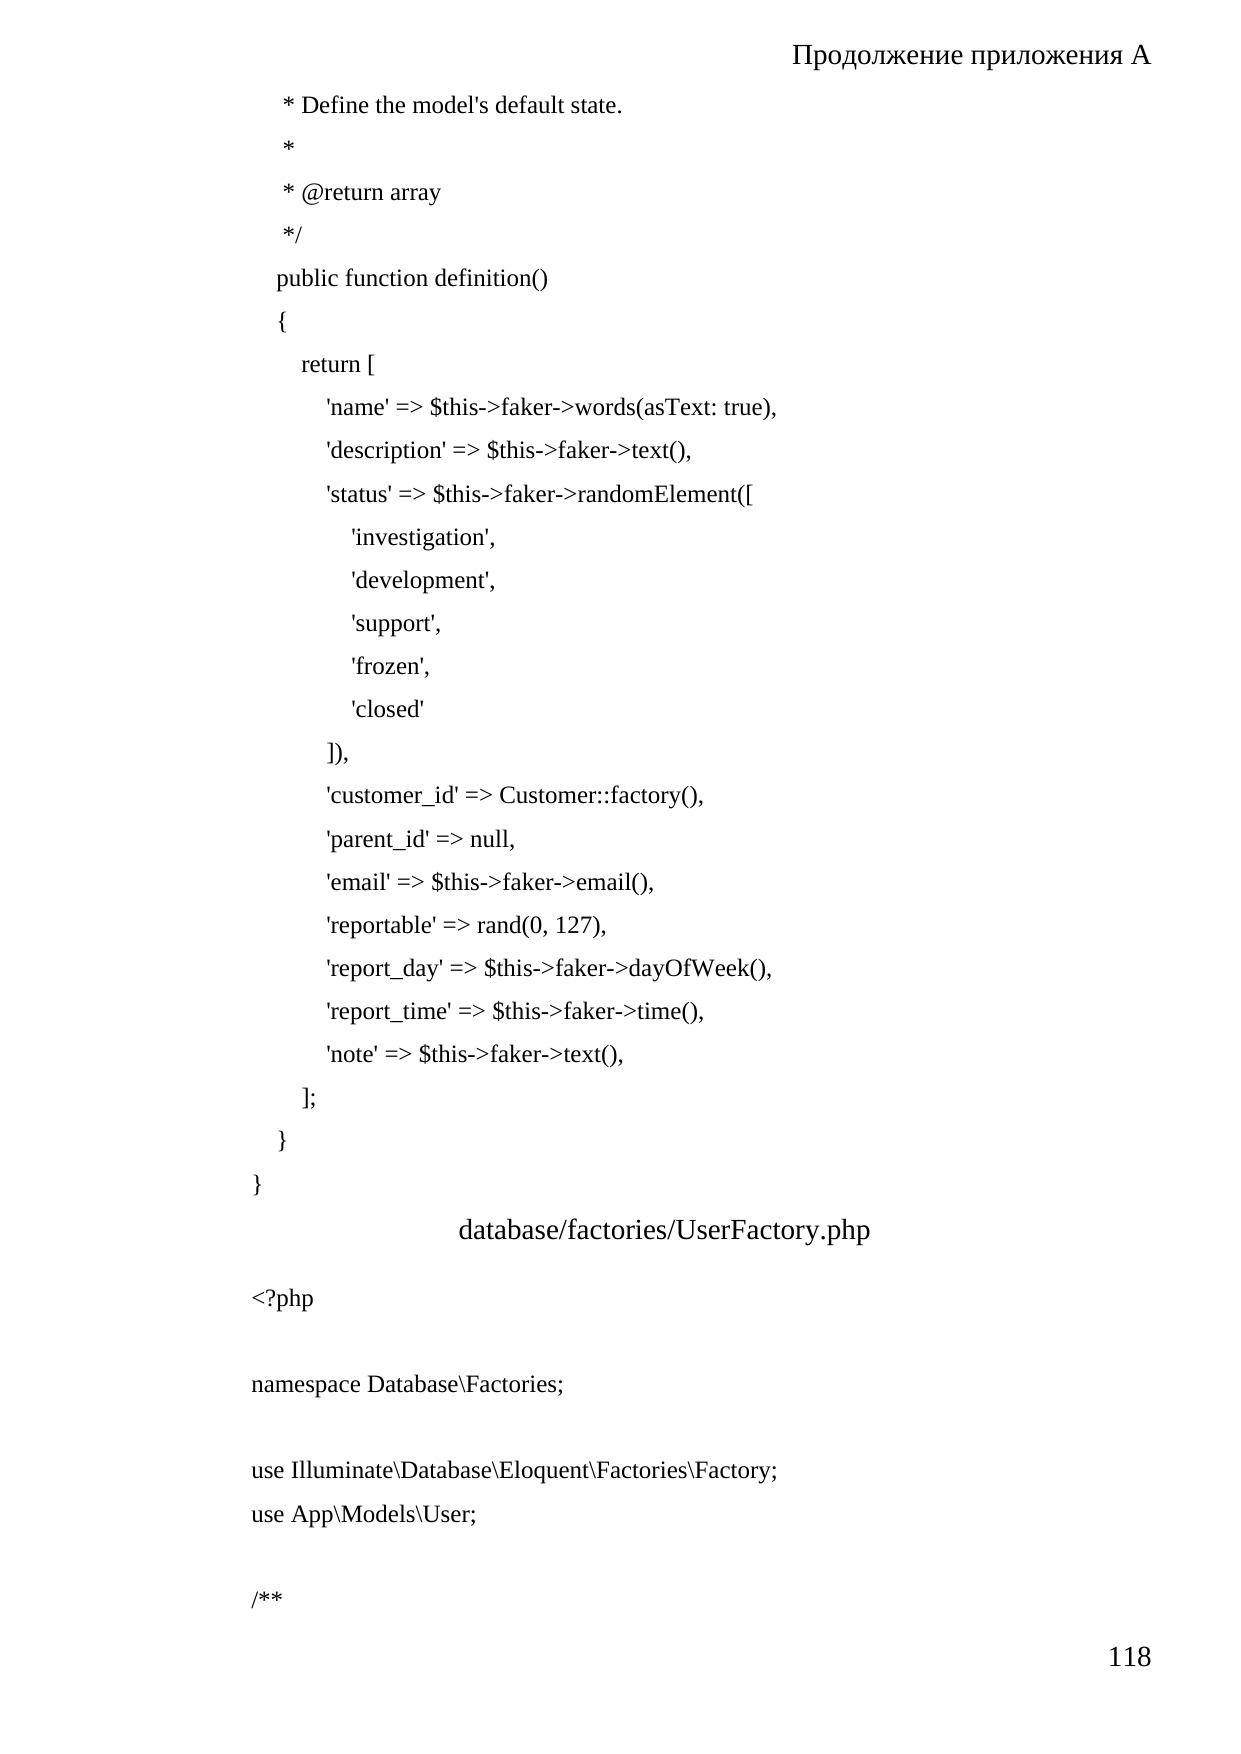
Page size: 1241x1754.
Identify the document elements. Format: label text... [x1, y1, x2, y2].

text 'frozen', [177, 651, 1152, 680]
text use App\Models\User; [177, 1499, 1152, 1527]
text public function definition() [177, 263, 1152, 292]
text 'status' => $this->faker->randomElement([ [177, 479, 1152, 507]
text <?php [177, 1283, 1152, 1312]
subtitle database/factories/UserFactory.php [177, 1212, 1152, 1245]
text 'investigation', [177, 522, 1152, 551]
text 'reportable' => rand(0, 127), [177, 910, 1152, 939]
text 'report_time' => $this->faker->time(), [177, 996, 1152, 1025]
text /** [177, 1585, 1152, 1614]
text 'customer_id' => Customer::factory(), [177, 781, 1152, 809]
text namespace Database\Factories; [177, 1369, 1152, 1398]
text * @return array [177, 177, 1152, 206]
text * Define the model's default state. [177, 91, 1152, 119]
text 'description' => $this->faker->text(), [177, 436, 1152, 464]
text * [177, 134, 1152, 162]
text use Illuminate\Database\Eloquent\Factories\Factory; [177, 1456, 1152, 1484]
text 'support', [177, 608, 1152, 637]
text return [ [177, 349, 1152, 378]
text */ [177, 220, 1152, 249]
text } [177, 1169, 1152, 1197]
text ]), [177, 737, 1152, 766]
text 'report_day' => $this->faker->dayOfWeek(), [177, 953, 1152, 982]
text 'parent_id' => null, [177, 824, 1152, 852]
text 'email' => $this->faker->email(), [177, 867, 1152, 896]
text 'name' => $this->faker->words(asText: true), [177, 392, 1152, 421]
text } [177, 1126, 1152, 1154]
text { [177, 306, 1152, 335]
text 'development', [177, 565, 1152, 594]
text ]; [177, 1082, 1152, 1111]
text 'closed' [177, 694, 1152, 723]
text 'note' => $this->faker->text(), [177, 1039, 1152, 1068]
